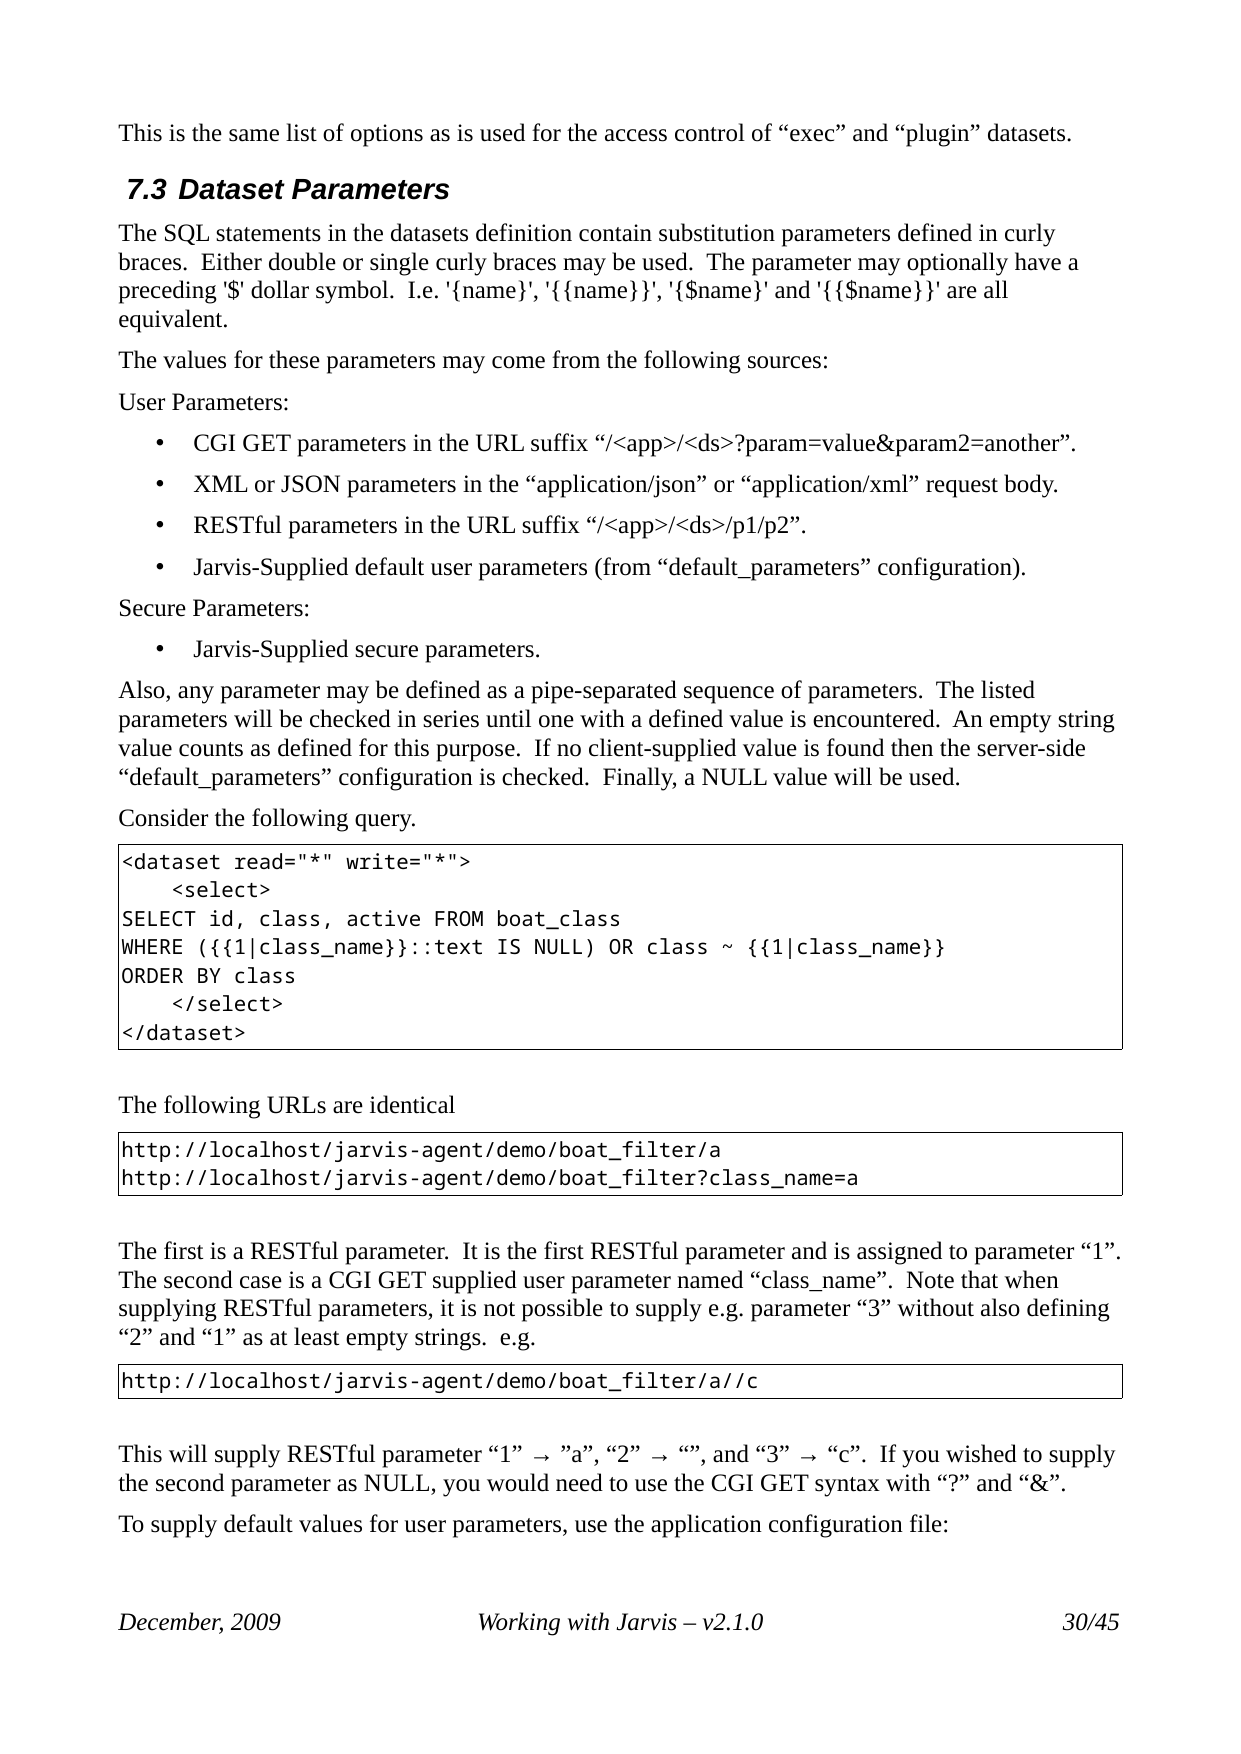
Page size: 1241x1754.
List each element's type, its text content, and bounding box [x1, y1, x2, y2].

text http://localhost/jarvis-agent/demo/boat_filter/a [119, 1133, 1122, 1160]
text This is the same list of options as is used for the access control of “exec” and “plugin” datasets. [118, 118, 1122, 147]
text SELECT id, class, active FROM boat_class [119, 901, 1122, 929]
text </select> [119, 986, 1122, 1015]
list XML or JSON parameters in the “application/json” or “application/xml” request body. [156, 469, 1122, 498]
text <select> [119, 873, 1122, 901]
subtitle Dataset Parameters [118, 172, 1122, 205]
text The following URLs are identical [118, 1091, 1122, 1119]
text </dataset> [119, 1015, 1122, 1049]
list Jarvis-Supplied secure parameters. [156, 634, 1122, 663]
list RESTful parameters in the URL suffix “/<app>/<ds>/p1/p2”. [156, 510, 1122, 539]
text The values for these parameters may come from the following sources: [118, 345, 1122, 374]
text Also, any parameter may be defined as a pipe-separated sequence of parameters. The listed parameters will be checked in series until one with a defined value is encountered. An empty string value counts as defined for this purpose. If no client-supplied value is found then the server-side “default_parameters” configuration is checked. Finally, a NULL value will be used. [118, 675, 1122, 790]
text http://localhost/jarvis-agent/demo/boat_filter?class_name=a [119, 1160, 1122, 1195]
text Secure Parameters: [118, 593, 1122, 622]
list CGI GET parameters in the URL suffix “/<app>/<ds>?param=value&param2=another”. [156, 428, 1122, 457]
text This will supply RESTful parameter “1” → ”a”, “2” → “”, and “3” → “c”. If you wished to supply the second parameter as NULL, you would need to use the CGI GET syntax with “?” and “&”. [118, 1439, 1122, 1497]
list Jarvis-Supplied default user parameters (from “default_parameters” configuration). [156, 552, 1122, 580]
text To supply default values for user parameters, use the application configuration file: [118, 1509, 1122, 1538]
text http://localhost/jarvis-agent/demo/boat_filter/a//c [119, 1365, 1122, 1398]
text ORDER BY class [119, 958, 1122, 986]
text <dataset read="*" write="*"> [119, 845, 1122, 873]
text Consider the following query. [118, 803, 1122, 832]
text The SQL statements in the datasets definition contain substitution parameters defined in curly braces. Either double or single curly braces may be used. The parameter may optionally have a preceding '$' dollar symbol. I.e. '{name}', '{{name}}', '{$name}' and '{{$name}}' are all equivalent. [118, 218, 1122, 333]
text WHERE ({{1|class_name}}::text IS NULL) OR class ~ {{1|class_name}} [119, 929, 1122, 958]
text User Parameters: [118, 387, 1122, 415]
text The first is a RESTful parameter. It is the first RESTful parameter and is assigned to parameter “1”. The second case is a CGI GET supplied user parameter named “class_name”. Note that when supplying RESTful parameters, it is not possible to supply e.g. parameter “3” without also defining “2” and “1” as at least empty strings. e.g. [118, 1236, 1122, 1351]
